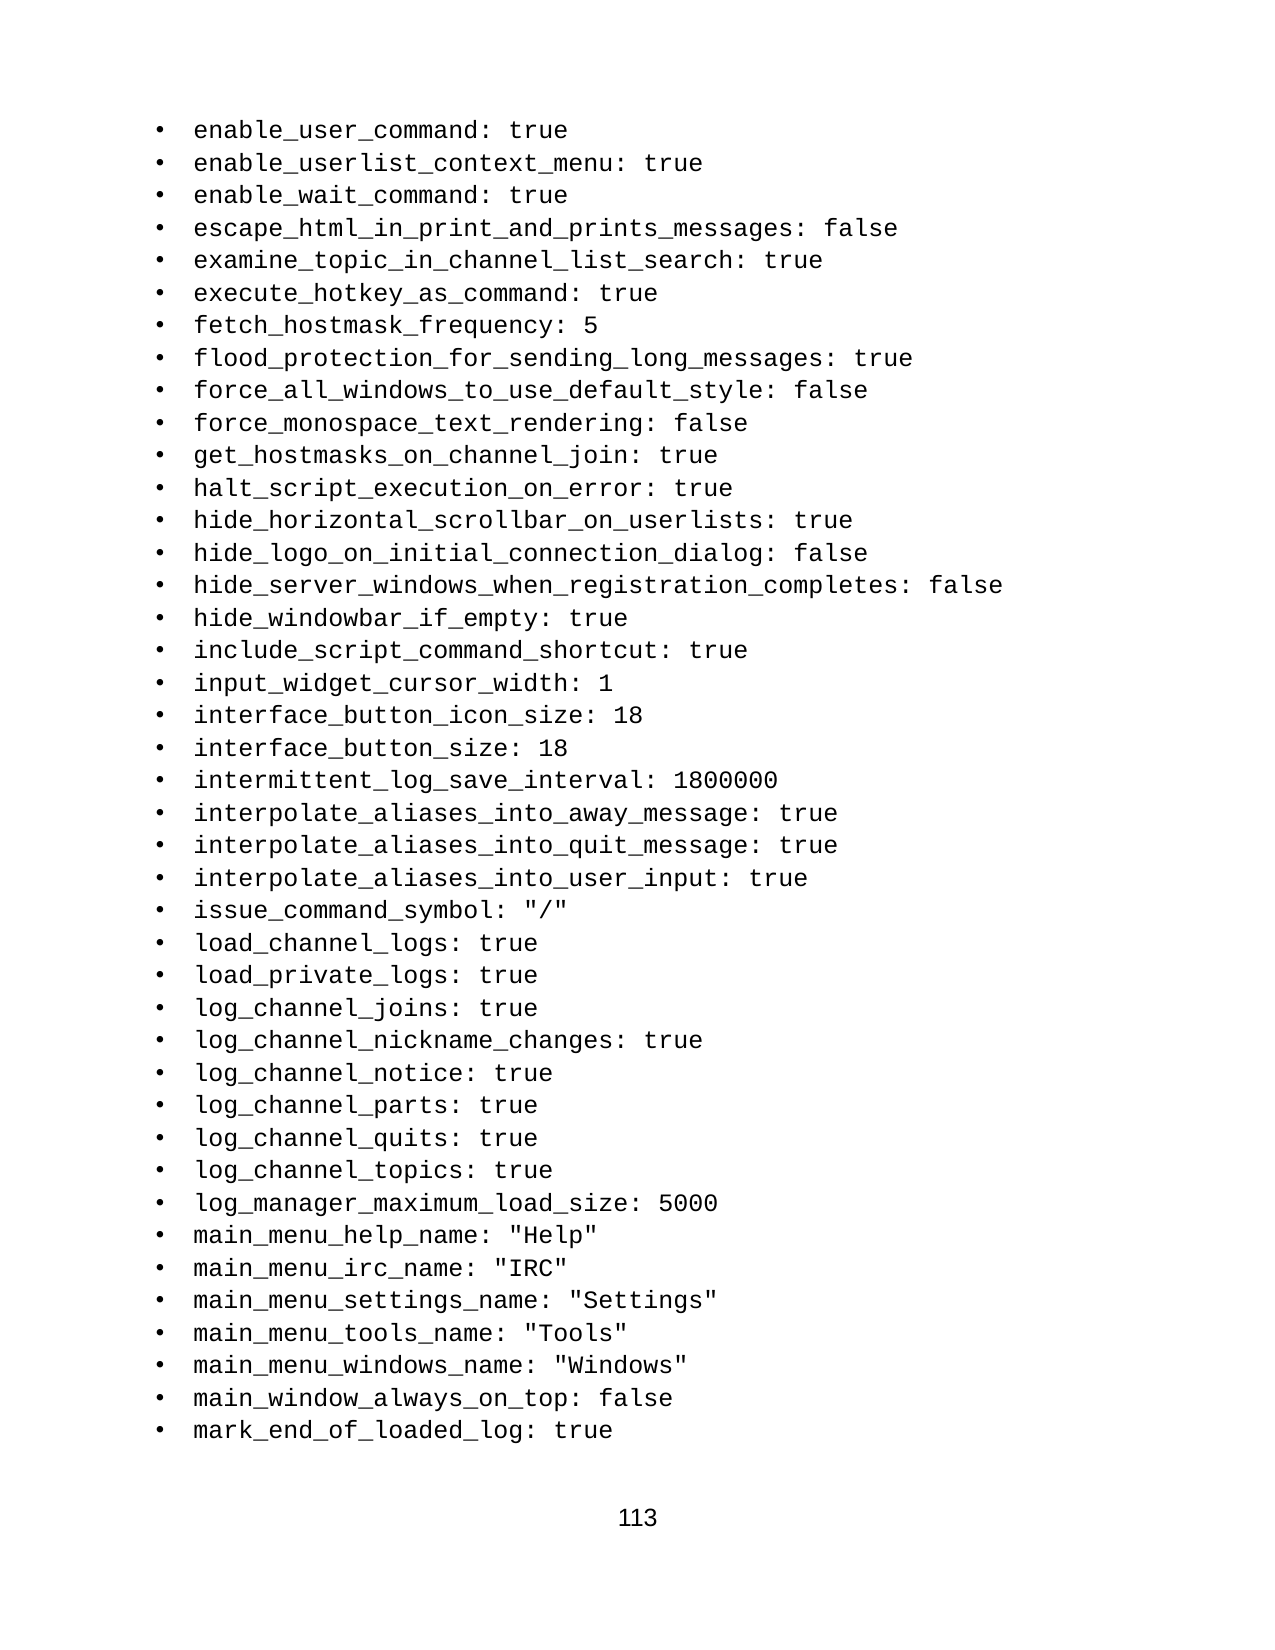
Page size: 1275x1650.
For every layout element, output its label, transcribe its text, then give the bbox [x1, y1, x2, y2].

list interface_button_icon_size: 18 [156, 703, 1157, 731]
list halt_script_execution_on_error: true [156, 476, 1157, 504]
list intermittent_log_save_interval: 1800000 [156, 768, 1157, 796]
list main_window_always_on_top: false [156, 1386, 1157, 1414]
list force_monospace_text_rendering: false [156, 411, 1157, 439]
list fetch_hostmask_frequency: 5 [156, 313, 1157, 341]
list main_menu_irc_name: "IRC" [156, 1256, 1157, 1284]
list log_channel_parts: true [156, 1093, 1157, 1121]
list log_channel_topics: true [156, 1158, 1157, 1186]
list hide_horizontal_scrollbar_on_userlists: true [156, 508, 1157, 536]
list log_channel_quits: true [156, 1126, 1157, 1154]
list enable_wait_command: true [156, 183, 1157, 211]
list main_menu_settings_name: "Settings" [156, 1288, 1157, 1316]
list input_widget_cursor_width: 1 [156, 671, 1157, 699]
list log_manager_maximum_load_size: 5000 [156, 1191, 1157, 1219]
list main_menu_help_name: "Help" [156, 1223, 1157, 1251]
list log_channel_notice: true [156, 1061, 1157, 1089]
list hide_logo_on_initial_connection_dialog: false [156, 541, 1157, 569]
list interpolate_aliases_into_user_input: true [156, 866, 1157, 894]
list interpolate_aliases_into_away_message: true [156, 801, 1157, 829]
list include_script_command_shortcut: true [156, 638, 1157, 666]
list execute_hotkey_as_command: true [156, 281, 1157, 309]
list load_private_logs: true [156, 963, 1157, 991]
list get_hostmasks_on_channel_join: true [156, 443, 1157, 471]
list mark_end_of_loaded_log: true [156, 1418, 1157, 1446]
list flood_protection_for_sending_long_messages: true [156, 346, 1157, 374]
list interface_button_size: 18 [156, 736, 1157, 764]
list escape_html_in_print_and_prints_messages: false [156, 216, 1157, 244]
list log_channel_nickname_changes: true [156, 1028, 1157, 1056]
list enable_userlist_context_menu: true [156, 151, 1157, 179]
list issue_command_symbol: "/" [156, 898, 1157, 926]
list load_channel_logs: true [156, 931, 1157, 959]
list enable_user_command: true [156, 118, 1157, 146]
list force_all_windows_to_use_default_style: false [156, 378, 1157, 406]
list log_channel_joins: true [156, 996, 1157, 1024]
list main_menu_tools_name: "Tools" [156, 1321, 1157, 1349]
list main_menu_windows_name: "Windows" [156, 1353, 1157, 1381]
list interpolate_aliases_into_quit_message: true [156, 833, 1157, 861]
list hide_server_windows_when_registration_completes: false [156, 573, 1157, 601]
list hide_windowbar_if_empty: true [156, 606, 1157, 634]
list examine_topic_in_channel_list_search: true [156, 248, 1157, 276]
